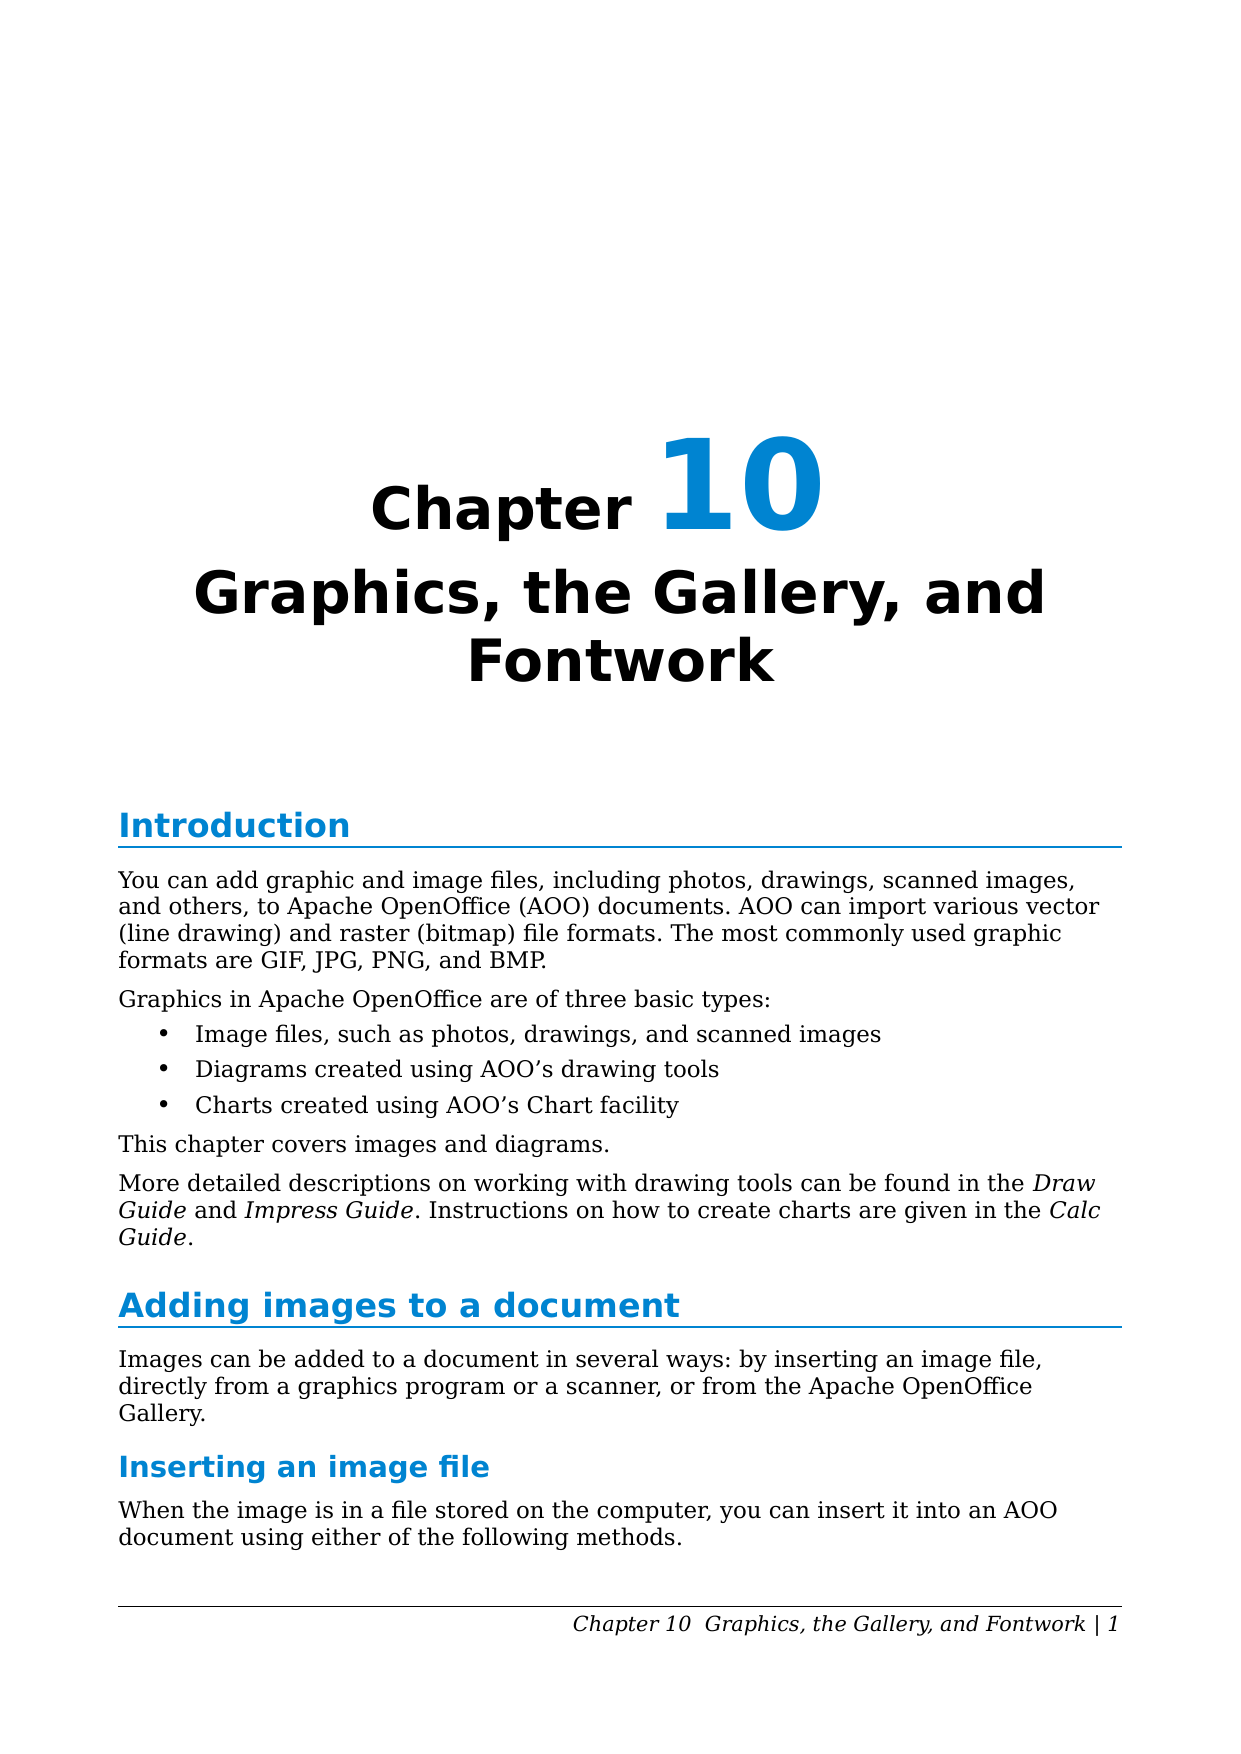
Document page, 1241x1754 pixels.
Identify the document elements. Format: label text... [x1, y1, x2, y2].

text When the image is in a file stored on the computer, you can insert it into an AOO document using either of the following methods. [118, 1497, 1122, 1551]
subtitle Introduction [118, 807, 1122, 846]
text You can add graphic and image files, including photos, drawings, scanned images, and others, to Apache OpenOffice (AOO) documents. AOO can import various vector (line drawing) and raster (bitmap) file formats. The most commonly used graphic formats are GIF, JPG, PNG, and BMP. [118, 867, 1122, 973]
text This chapter covers images and diagrams. [118, 1131, 1122, 1158]
list Graphics in Apache OpenOffice are of three basic types: [118, 986, 1122, 1013]
subtitle Chapter 10 Graphics, the Gallery, and Fontwork [118, 413, 1122, 695]
list Image files, such as photos, drawings, and scanned images [156, 1019, 1122, 1048]
list Charts created using AOO’s Chart facility [156, 1090, 1122, 1119]
text More detailed descriptions on working with drawing tools can be found in the Draw Guide and Impress Guide. Instructions on how to create charts are given in the Calc Guide. [118, 1171, 1122, 1251]
subtitle Adding images to a document [118, 1287, 1122, 1326]
subtitle Inserting an image file [118, 1451, 1122, 1485]
text Images can be added to a document in several ways: by inserting an image file, directly from a graphics program or a scanner, or from the Apache OpenOffice Gallery. [118, 1347, 1122, 1427]
list Diagrams created using AOO’s drawing tools [156, 1054, 1122, 1084]
